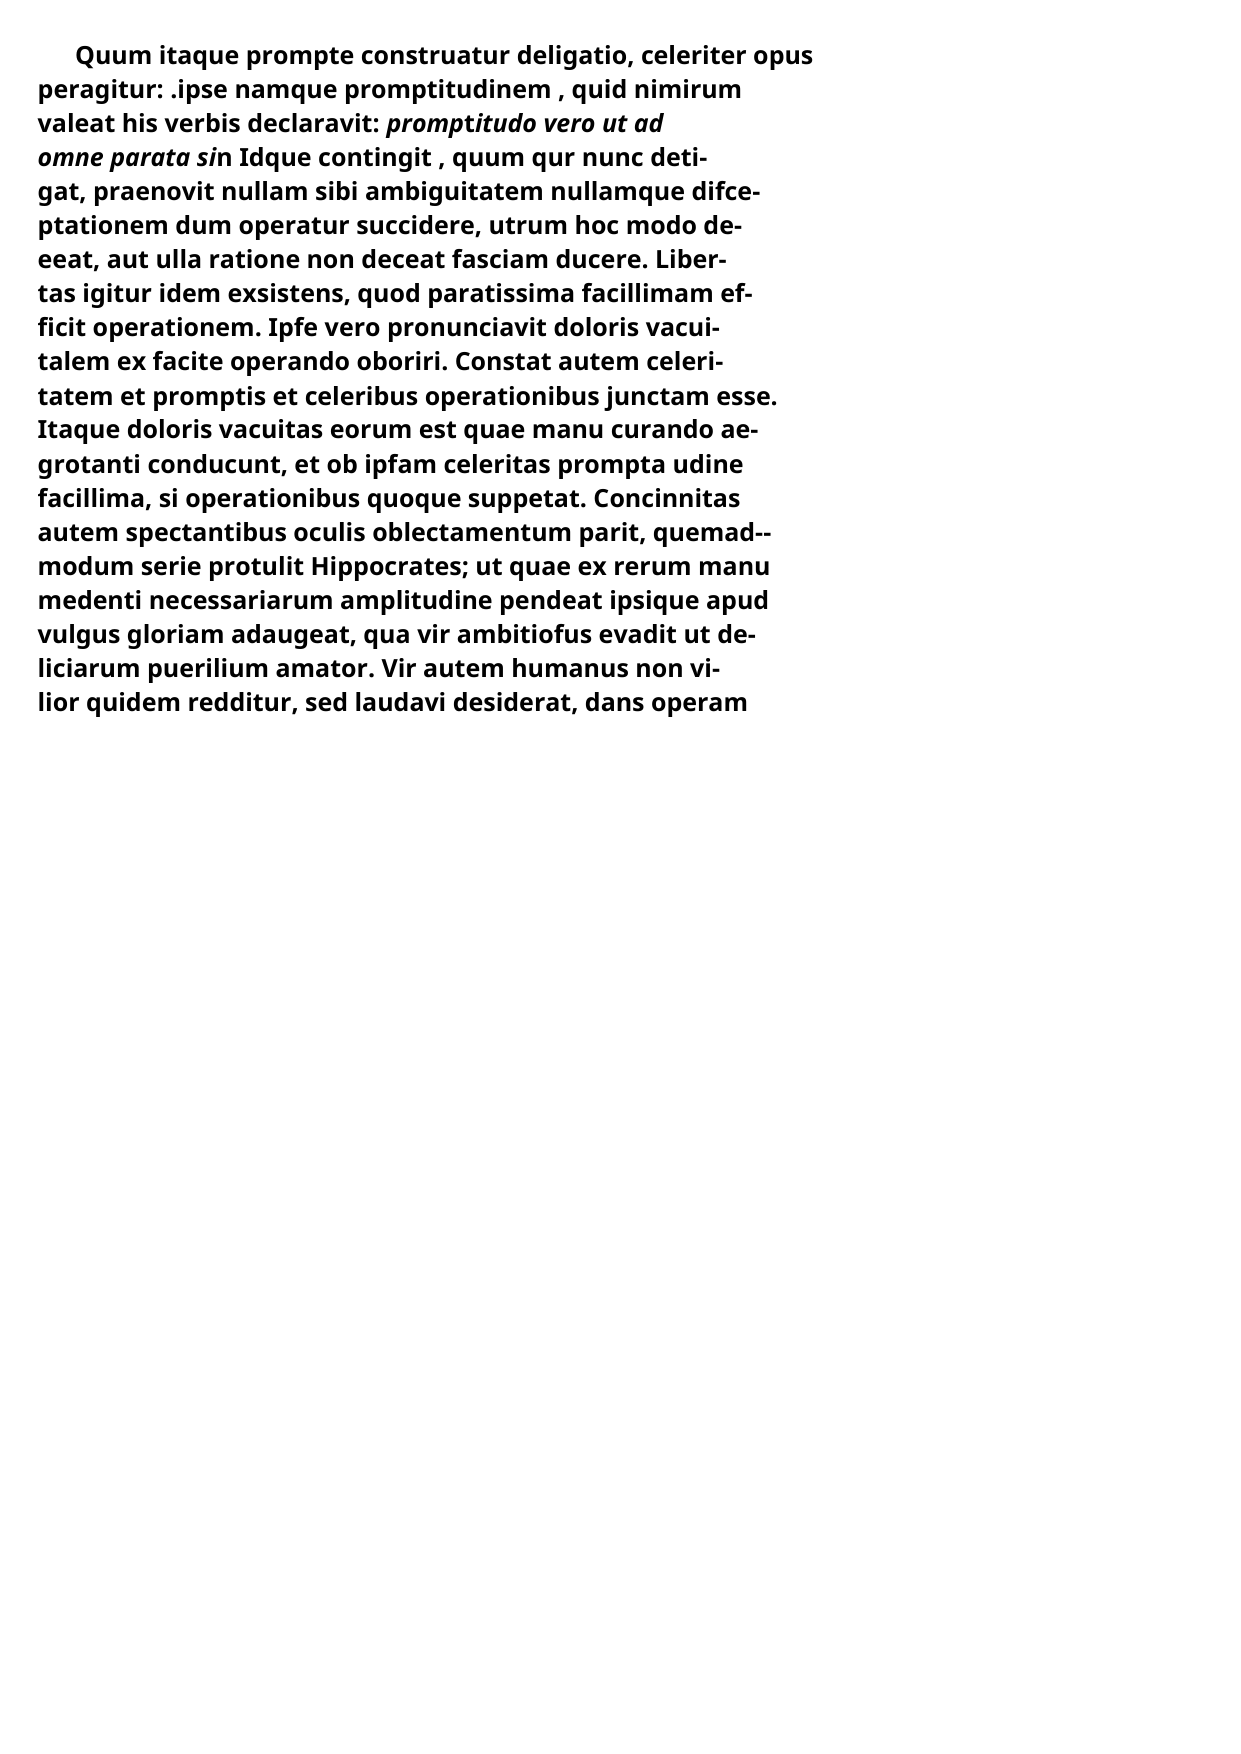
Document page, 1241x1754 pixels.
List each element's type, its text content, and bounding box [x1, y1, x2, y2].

text Quum itaque prompte construatur deligatio, celeriter opus peragitur: .ipse namque promptitudinem , quid nimirum valeat his verbis declaravit: promptitudo vero ut ad omne parata sin Idque contingit , quum qur nunc deti- gat, praenovit nullam sibi ambiguitatem nullamque difce- ptationem dum operatur succidere, utrum hoc modo de- eeat, aut ulla ratione non deceat fasciam ducere. Liber- tas igitur idem exsistens, quod paratissima facillimam ef- ficit operationem. Ipfe vero pronunciavit doloris vacui- talem ex facite operando oboriri. Constat autem celeri- tatem et promptis et celeribus operationibus junctam esse. Itaque doloris vacuitas eorum est quae manu curando ae- grotanti conducunt, et ob ipfam celeritas prompta udine facillima, si operationibus quoque suppetat. Concinnitas autem spectantibus oculis oblectamentum parit, quemad-- modum serie protulit Hippocrates; ut quae ex rerum manu medenti necessariarum amplitudine pendeat ipsique apud vulgus gloriam adaugeat, qua vir ambitiofus evadit ut de- liciarum puerilium amator. Vir autem humanus non vi- lior quidem redditur, sed laudavi desiderat, dans operam [37, 37, 1203, 719]
